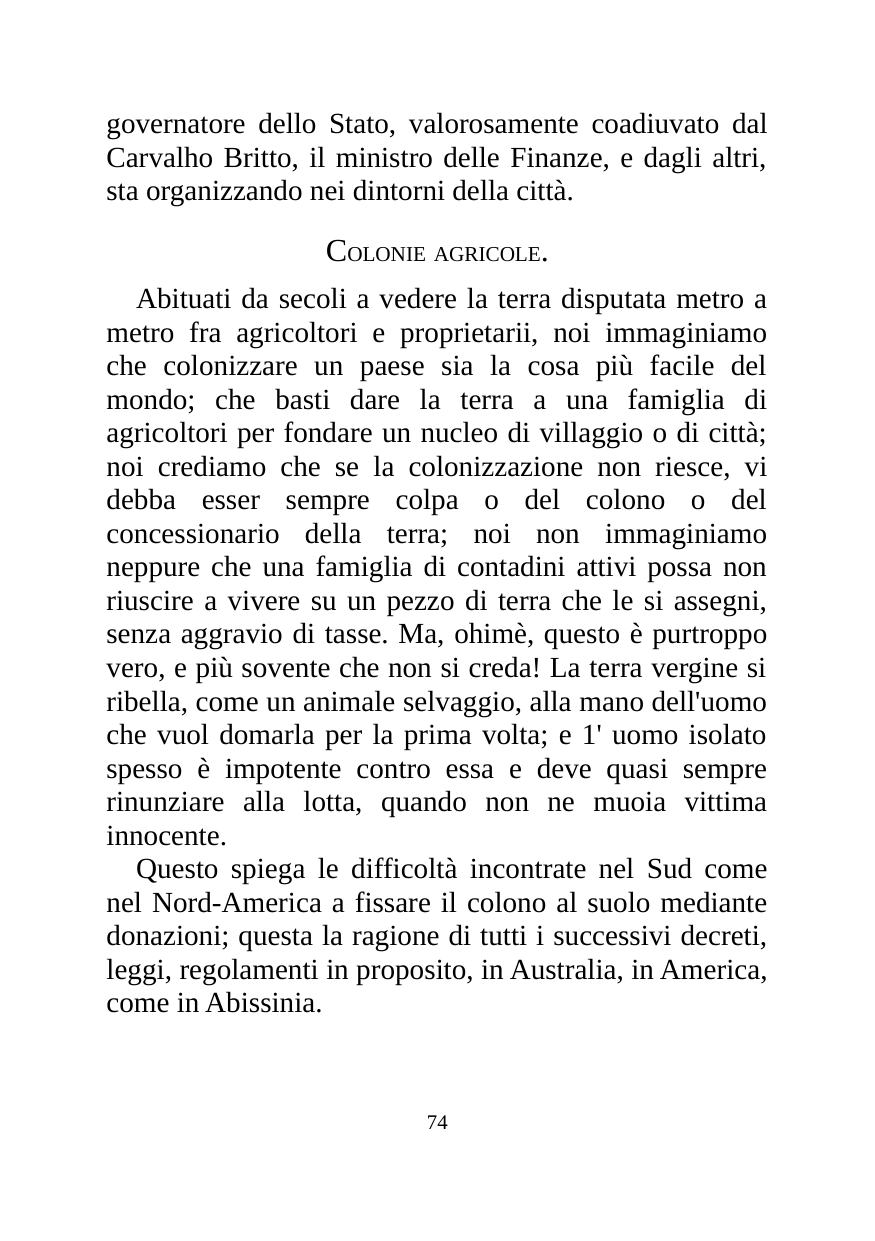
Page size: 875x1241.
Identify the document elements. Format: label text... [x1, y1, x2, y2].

text Questo spiega le difficoltà incontrate nel Sud come nel Nord-America a fissare il colono al suolo mediante donazioni; questa la ragione di tutti i successivi decreti, leggi, regolamenti in proposito, in Australia, in America, come in Abissinia. [106, 851, 768, 1019]
text Abituati da secoli a vedere la terra disputata metro a metro fra agricoltori e proprietarii, noi immaginiamo che colonizzare un paese sia la cosa più facile del mondo; che basti dare la terra a una famiglia di agricoltori per fondare un nucleo di villaggio o di città; noi crediamo che se la colonizzazione non riesce, vi debba esser sempre colpa o del colono o del concessionario della terra; noi non immaginiamo neppure che una famiglia di contadini attivi possa non riuscire a vivere su un pezzo di terra che le si assegni, senza aggravio di tasse. Ma, ohimè, questo è purtroppo vero, e più sovente che non si creda! La terra vergine si ribella, come un animale selvaggio, alla mano dell'uomo che vuol domarla per la prima volta; e 1' uomo isolato spesso è impotente contro essa e deve quasi sempre rinunziare alla lotta, quando non ne muoia vittima innocente. [106, 281, 768, 851]
subtitle Colonie agricole. [106, 232, 768, 269]
text governatore dello Stato, valorosamente coadiuvato dal Carvalho Britto, il ministro delle Finanze, e dagli altri, sta organizzando nei dintorni della città. [106, 106, 768, 207]
